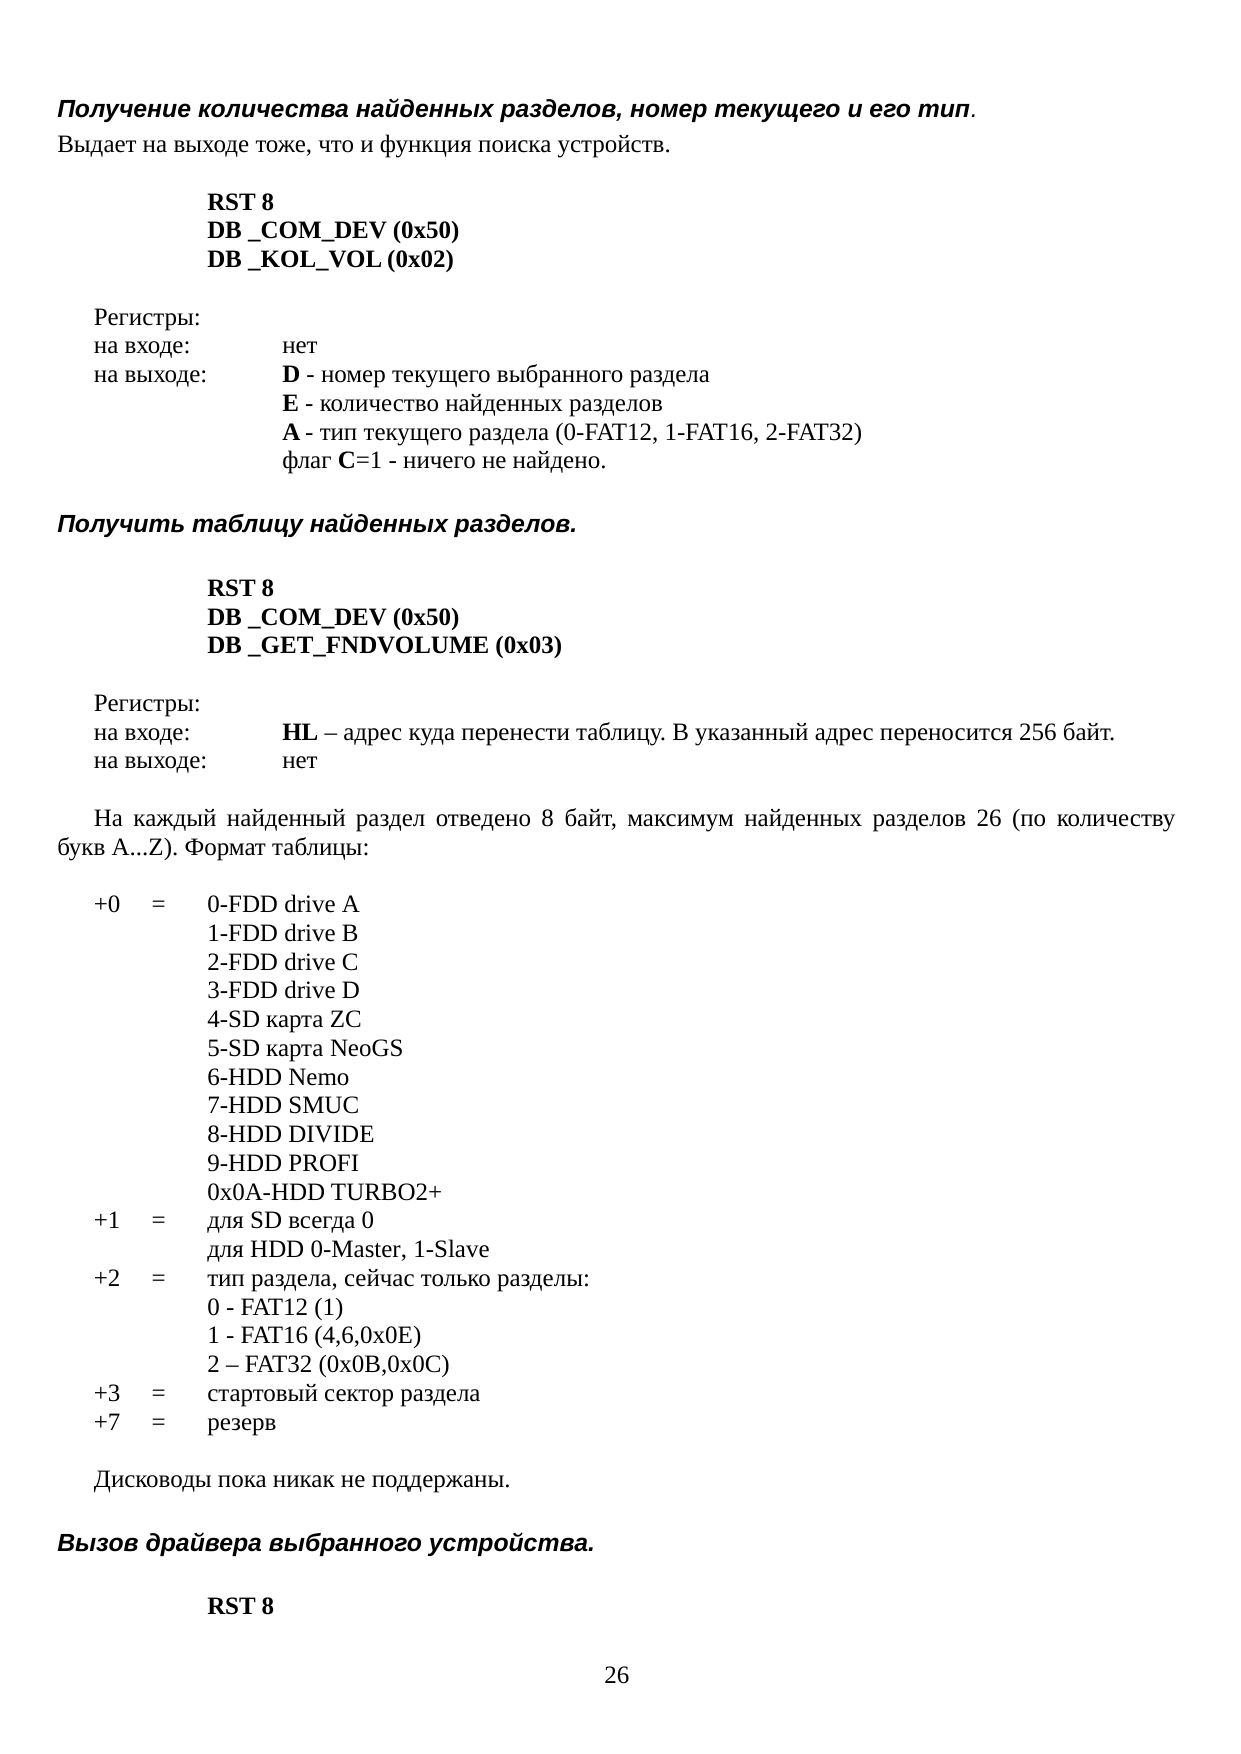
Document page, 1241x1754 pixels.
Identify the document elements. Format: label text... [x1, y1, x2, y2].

text +0 = 0-FDD drive A [57, 889, 1176, 918]
text 2 – FAT32 (0x0B,0x0C) [57, 1349, 1176, 1378]
text 1 - FAT16 (4,6,0x0E) [57, 1320, 1176, 1349]
text Регистры: [57, 302, 1176, 331]
text RST 8 [57, 1591, 1176, 1620]
text +1 = для SD всегда 0 [57, 1205, 1176, 1234]
text +7 = резерв [57, 1407, 1176, 1435]
text 9-HDD PROFI [57, 1148, 1176, 1177]
text на выходе: нет [57, 745, 1176, 774]
text 1-FDD drive B [57, 918, 1176, 947]
text Выдает на выходе тоже, что и функция поиска устройств. [57, 129, 1176, 158]
text A - тип текущего раздела (0-FAT12, 1-FAT16, 2-FAT32) [57, 417, 1176, 446]
text Дисководы пока никак не поддержаны. [57, 1464, 1176, 1493]
text +3 = стартовый сектор раздела [57, 1378, 1176, 1407]
text RST 8 [57, 573, 1176, 602]
text 0 - FAT12 (1) [57, 1292, 1176, 1320]
text RST 8 [57, 187, 1176, 216]
text DB _KOL_VOL (0x02) [57, 244, 1176, 273]
subtitle Получить таблицу найденных разделов. [57, 509, 1176, 538]
text DB _COM_DEV (0x50) [57, 602, 1176, 630]
text Регистры: [57, 688, 1176, 717]
text 8-HDD DIVIDE [57, 1119, 1176, 1148]
subtitle Получение количества найденных разделов, номер текущего и его тип. [57, 94, 1176, 123]
text 6-HDD Nemo [57, 1062, 1176, 1090]
text на входе: HL – адрес куда перенести таблицу. В указанный адрес переносится 256 байт. [57, 717, 1176, 745]
text 7-HDD SMUC [57, 1090, 1176, 1119]
text флаг C=1 - ничего не найдено. [57, 446, 1176, 474]
text 4-SD карта ZC [57, 1004, 1176, 1033]
text 3-FDD drive D [57, 975, 1176, 1004]
text E - количество найденных разделов [57, 388, 1176, 417]
text 0x0A-HDD TURBO2+ [57, 1177, 1176, 1205]
text DB _COM_DEV (0x50) [57, 216, 1176, 244]
text 5-SD карта NeoGS [57, 1033, 1176, 1062]
subtitle Вызов драйвера выбранного устройства. [57, 1528, 1176, 1556]
text DB _GET_FNDVOLUME (0x03) [57, 630, 1176, 659]
text 2-FDD drive C [57, 947, 1176, 975]
text для HDD 0-Master, 1-Slave [57, 1234, 1176, 1263]
text на выходе: D - номер текущего выбранного раздела [57, 359, 1176, 388]
text +2 = тип раздела, сейчас только разделы: [57, 1263, 1176, 1292]
text На каждый найденный раздел отведено 8 байт, максимум найденных разделов 26 (по количеству букв A...Z). Формат таблицы: [57, 803, 1176, 860]
text на входе: нет [57, 331, 1176, 359]
